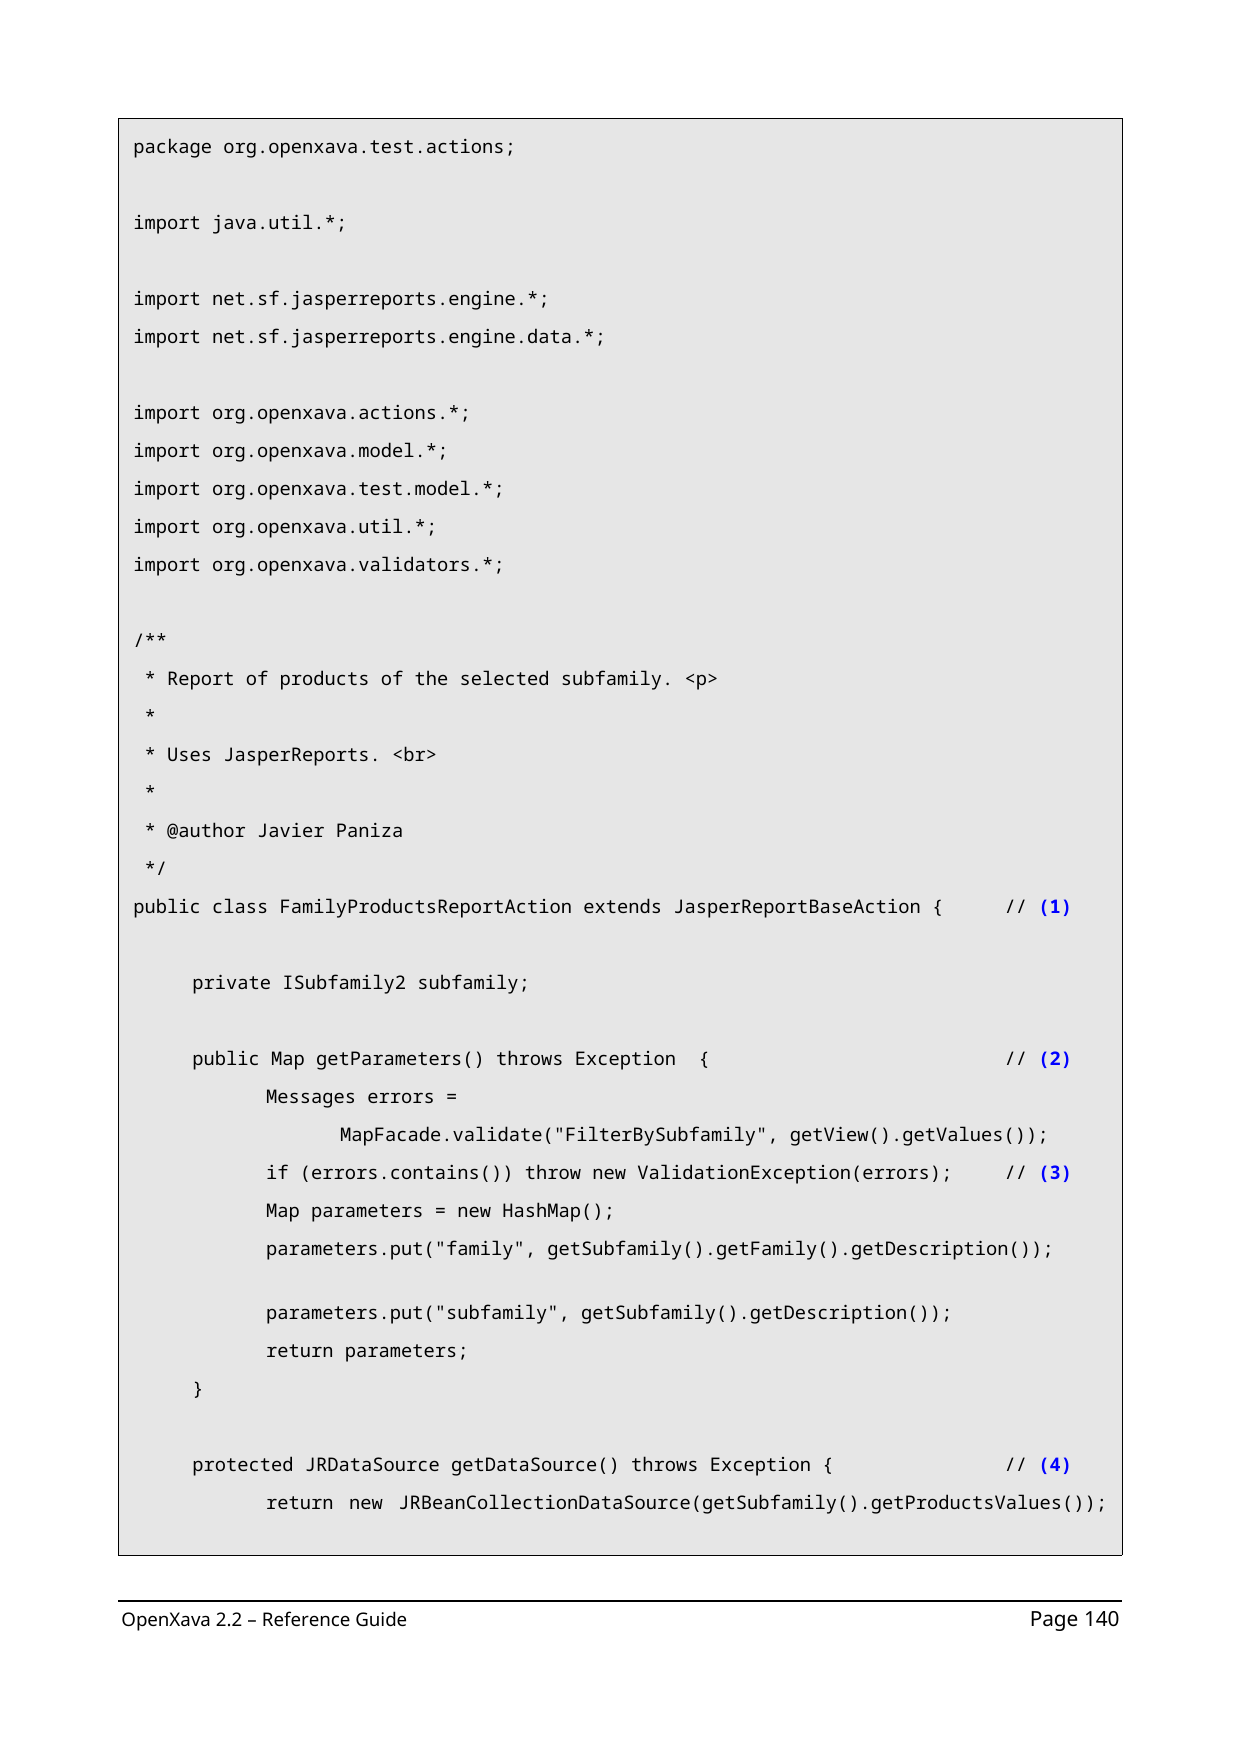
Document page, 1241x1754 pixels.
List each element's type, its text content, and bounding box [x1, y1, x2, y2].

text MapFacade.validate("FilterBySubfamily", getView().getValues()); [119, 1107, 1122, 1145]
text Messages errors = [119, 1069, 1122, 1107]
text * Uses JasperReports. <br> [119, 726, 1122, 764]
text import org.openxava.validators.*; [119, 536, 1122, 574]
text * @author Javier Paniza [119, 802, 1122, 841]
text import org.openxava.model.*; [119, 422, 1122, 460]
text } [119, 1360, 1122, 1398]
text return new JRBeanCollectionDataSource(getSubfamily().getProductsValues()); [119, 1474, 1122, 1555]
text */ [119, 841, 1122, 878]
text if (errors.contains()) throw new ValidationException(errors); // (3) [119, 1145, 1122, 1183]
text public class FamilyProductsReportAction extends JasperReportBaseAction { // (1) [119, 878, 1122, 917]
text import net.sf.jasperreports.engine.*; [119, 270, 1122, 308]
text package org.openxava.test.actions; [119, 119, 1122, 156]
text import org.openxava.test.model.*; [119, 460, 1122, 498]
text * Report of products of the selected subfamily. <p> [119, 650, 1122, 688]
text private ISubfamily2 subfamily; [119, 954, 1122, 993]
text Map parameters = new HashMap(); [119, 1183, 1122, 1221]
text import org.openxava.util.*; [119, 498, 1122, 536]
text * [119, 764, 1122, 802]
text parameters.put("family", getSubfamily().getFamily().getDescription()); [119, 1221, 1122, 1284]
text import java.util.*; [119, 194, 1122, 232]
text import net.sf.jasperreports.engine.data.*; [119, 308, 1122, 346]
text * [119, 688, 1122, 726]
text import org.openxava.actions.*; [119, 384, 1122, 422]
text /** [119, 612, 1122, 650]
text protected JRDataSource getDataSource() throws Exception { // (4) [119, 1436, 1122, 1474]
text parameters.put("subfamily", getSubfamily().getDescription()); [119, 1284, 1122, 1322]
text return parameters; [119, 1322, 1122, 1360]
text public Map getParameters() throws Exception { // (2) [119, 1031, 1122, 1069]
